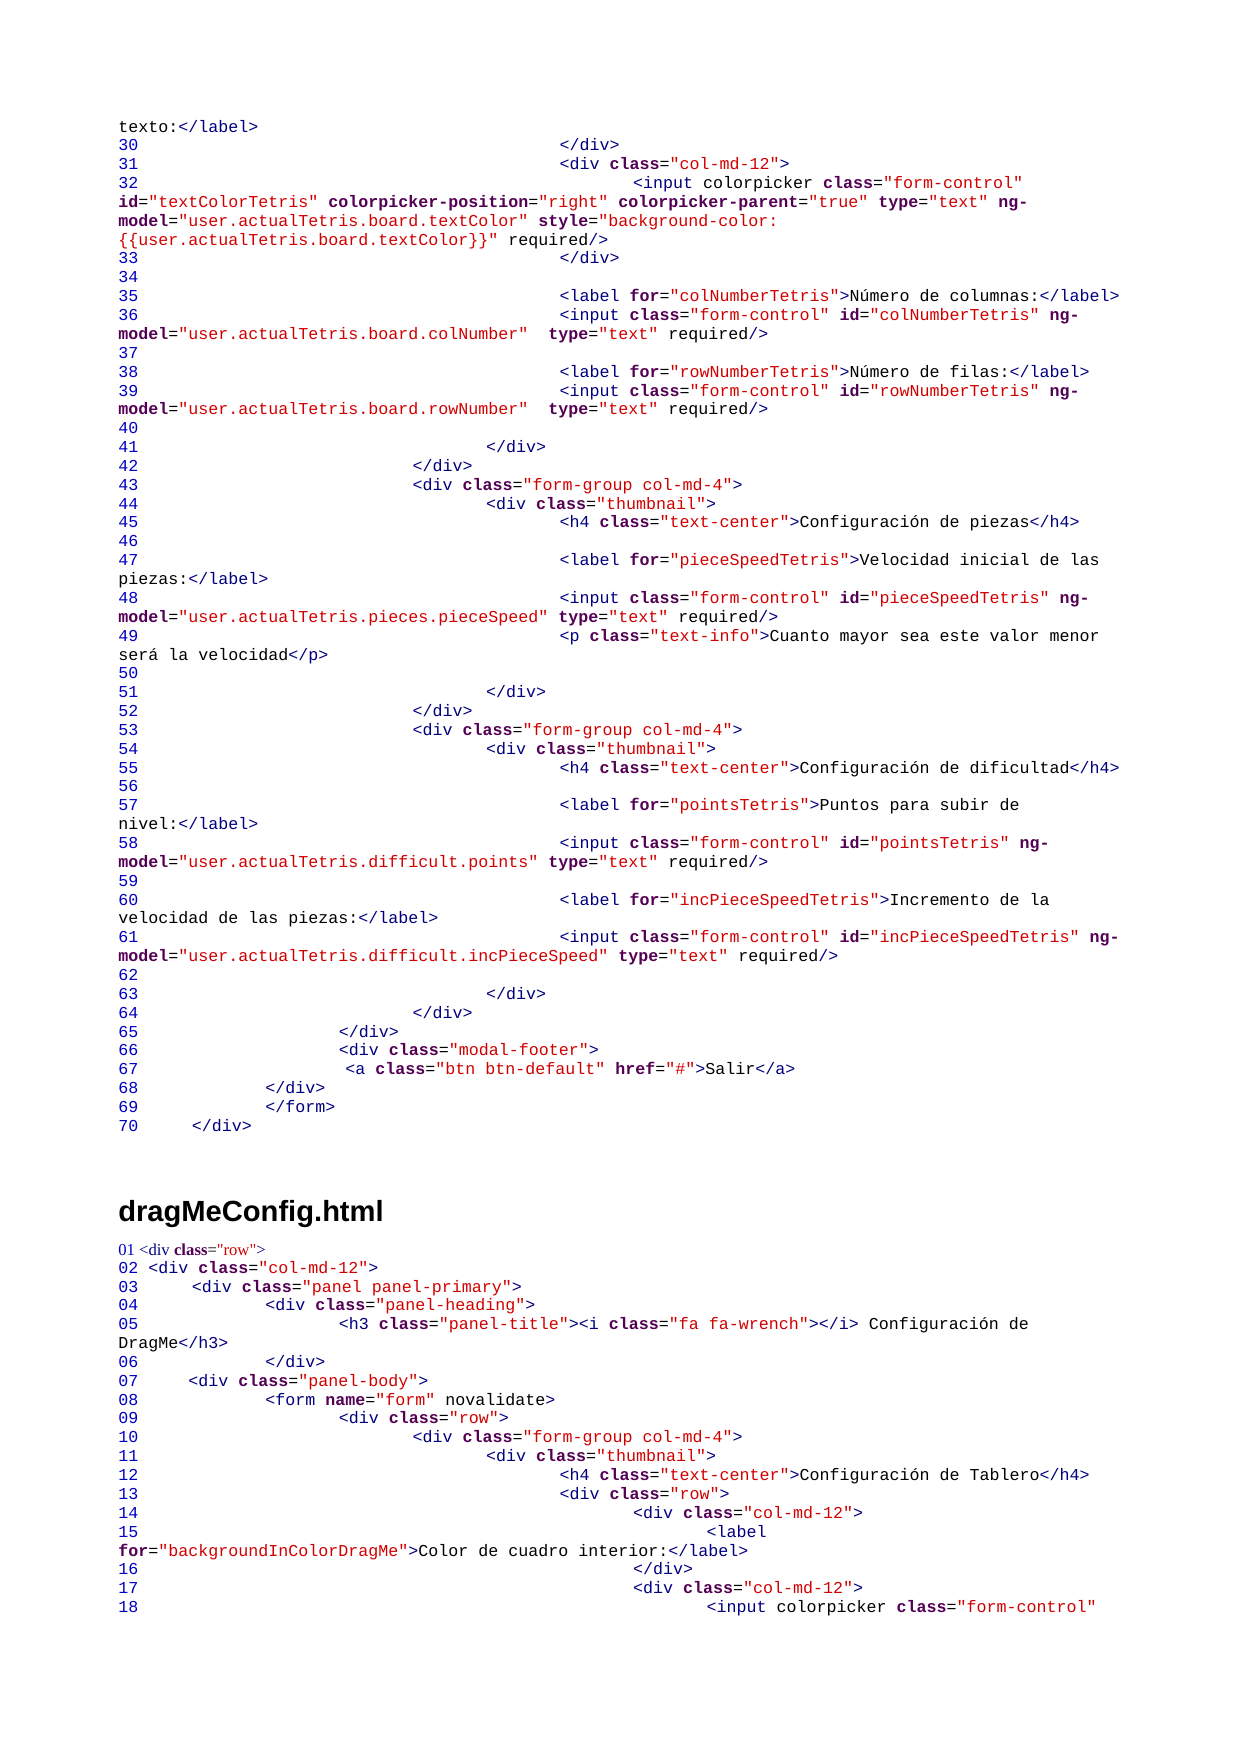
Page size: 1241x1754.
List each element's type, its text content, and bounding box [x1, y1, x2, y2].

text 06 </div> [118, 1353, 1122, 1372]
text 47 <label for="pieceSpeedTetris">Velocidad inicial de las piezas:</label> [118, 552, 1122, 589]
text 31 <div class="col-md-12"> [118, 156, 1122, 175]
text 02 <div class="col-md-12"> [118, 1259, 1122, 1278]
text 38 <label for="rowNumberTetris">Número de filas:</label> [118, 363, 1122, 382]
text 61 <input class="form-control" id="incPieceSpeedTetris" ng-model="user.actualTetris.difficult.incPieceSpeed" type="text" required/> [118, 929, 1122, 967]
text 42 </div> [118, 457, 1122, 476]
text 35 <label for="colNumberTetris">Número de columnas:</label> [118, 288, 1122, 307]
text 11 <div class="thumbnail"> [118, 1448, 1122, 1467]
text 64 </div> [118, 1004, 1122, 1023]
text 04 <div class="panel-heading"> [118, 1297, 1122, 1316]
text 07 <div class="panel-body"> [118, 1372, 1122, 1391]
text 40 [118, 420, 1122, 439]
text 36 <input class="form-control" id="colNumberTetris" ng-model="user.actualTetris.board.colNumber" type="text" required/> [118, 307, 1122, 344]
text 57 <label for="pointsTetris">Puntos para subir de nivel:</label> [118, 797, 1122, 834]
text 70 </div> [118, 1117, 1122, 1136]
text 18 <input colorpicker class="form-control" [118, 1599, 1122, 1617]
text 05 <h3 class="panel-title"><i class="fa fa-wrench"></i> Configuración de DragMe</h3> [118, 1316, 1122, 1353]
text 48 <input class="form-control" id="pieceSpeedTetris" ng-model="user.actualTetris.pieces.pieceSpeed" type="text" required/> [118, 589, 1122, 627]
subtitle dragMeConfig.html [118, 1194, 1122, 1228]
text 46 [118, 533, 1122, 552]
text texto:</label> [118, 118, 1122, 137]
text 65 </div> [118, 1023, 1122, 1042]
text 45 <h4 class="text-center">Configuración de piezas</h4> [118, 514, 1122, 533]
text 13 <div class="row"> [118, 1486, 1122, 1504]
text 44 <div class="thumbnail"> [118, 495, 1122, 514]
text 12 <h4 class="text-center">Configuración de Tablero</h4> [118, 1467, 1122, 1486]
text 67 <a class="btn btn-default" href="#">Salir</a> [118, 1061, 1122, 1080]
text 68 </div> [118, 1080, 1122, 1098]
text 69 </form> [118, 1098, 1122, 1117]
text 52 </div> [118, 703, 1122, 721]
text 49 <p class="text-info">Cuanto mayor sea este valor menor será la velocidad</p> [118, 627, 1122, 665]
text 60 <label for="incPieceSpeedTetris">Incremento de la velocidad de las piezas:</label> [118, 891, 1122, 929]
text 66 <div class="modal-footer"> [118, 1042, 1122, 1061]
text 10 <div class="form-group col-md-4"> [118, 1429, 1122, 1448]
text 59 [118, 872, 1122, 891]
text 37 [118, 344, 1122, 363]
text 03 <div class="panel panel-primary"> [118, 1278, 1122, 1297]
text 63 </div> [118, 985, 1122, 1004]
text 34 [118, 269, 1122, 288]
text 16 </div> [118, 1561, 1122, 1580]
text 54 <div class="thumbnail"> [118, 740, 1122, 759]
text 01 <div class="row"> [118, 1240, 1122, 1259]
text 41 </div> [118, 439, 1122, 457]
text 62 [118, 967, 1122, 985]
text 09 <div class="row"> [118, 1410, 1122, 1429]
text 51 </div> [118, 684, 1122, 703]
text 30 </div> [118, 137, 1122, 156]
text 15 <label for="backgroundInColorDragMe">Color de cuadro interior:</label> [118, 1523, 1122, 1561]
text 58 <input class="form-control" id="pointsTetris" ng-model="user.actualTetris.difficult.points" type="text" required/> [118, 834, 1122, 872]
text 33 </div> [118, 250, 1122, 269]
text 39 <input class="form-control" id="rowNumberTetris" ng-model="user.actualTetris.board.rowNumber" type="text" required/> [118, 382, 1122, 420]
text 50 [118, 665, 1122, 684]
text 53 <div class="form-group col-md-4"> [118, 721, 1122, 740]
text 08 <form name="form" novalidate> [118, 1391, 1122, 1410]
text 14 <div class="col-md-12"> [118, 1504, 1122, 1523]
text 32 <input colorpicker class="form-control" id="textColorTetris" colorpicker-position="right" colorpicker-parent="true" type="text" ng-model="user.actualTetris.board.textColor" style="background-color:{{user.actualTetris.board.textColor}}" required/> [118, 175, 1122, 250]
text 17 <div class="col-md-12"> [118, 1580, 1122, 1599]
text 43 <div class="form-group col-md-4"> [118, 476, 1122, 495]
text 56 [118, 778, 1122, 797]
text 55 <h4 class="text-center">Configuración de dificultad</h4> [118, 759, 1122, 778]
